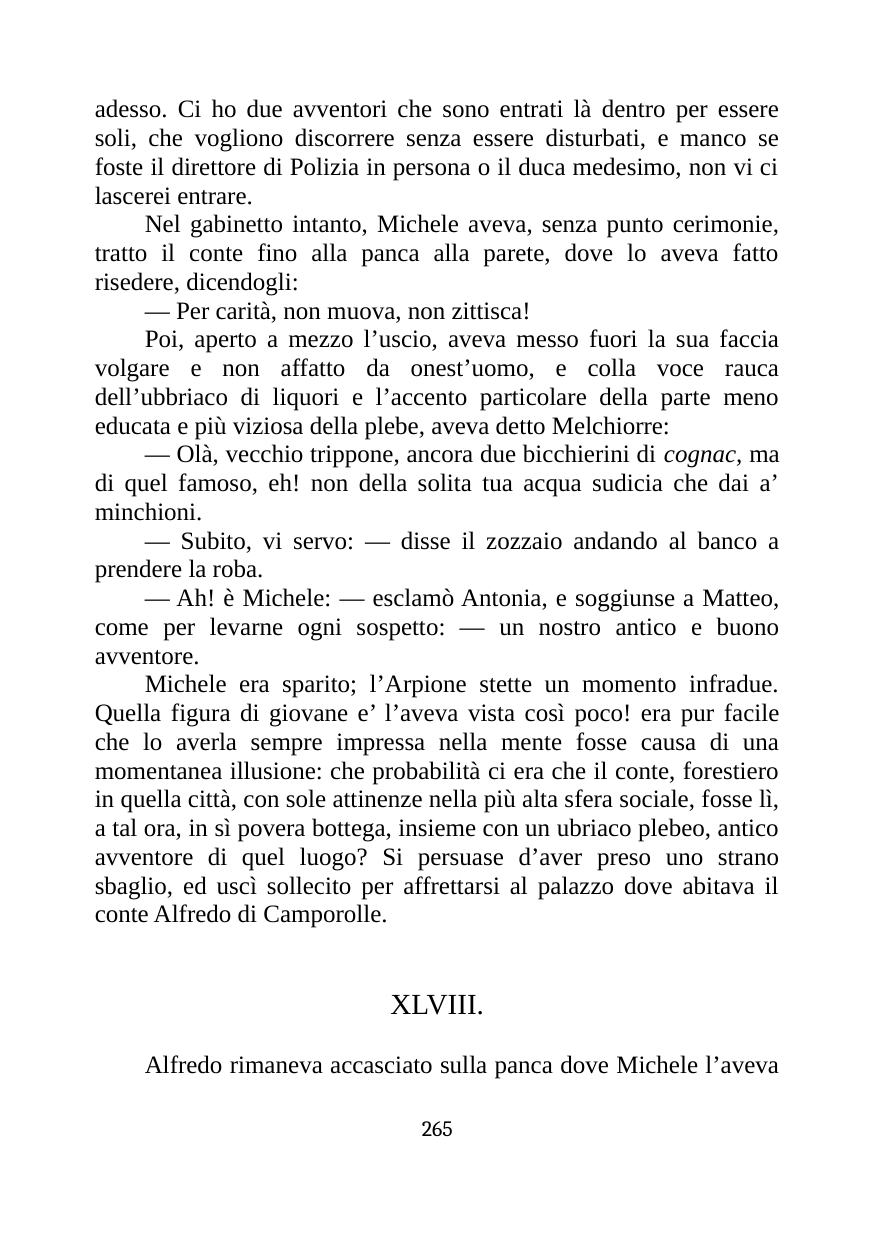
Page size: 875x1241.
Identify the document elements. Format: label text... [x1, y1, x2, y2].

subtitle XLVIII. [94, 987, 779, 1021]
text — Olà, vecchio trippone, ancora due bicchierini di cognac, ma di quel famoso, eh! non della solita tua acqua sudicia che dai a’ minchioni. [94, 439, 779, 526]
text Nel gabinetto intanto, Michele aveva, senza punto cerimonie, tratto il conte fino alla panca alla parete, dove lo aveva fatto risedere, dicendogli: [94, 209, 779, 296]
text — Ah! è Michele: — esclamò Antonia, e soggiunse a Matteo, come per levarne ogni sospetto: — un nostro antico e buono avventore. [94, 583, 779, 669]
text Michele era sparito; l’Arpione stette un momento infradue. Quella figura di giovane e’ l’aveva vista così poco! era pur facile che lo averla sempre impressa nella mente fosse causa di una momentanea illusione: che probabilità ci era che il conte, forestiero in quella città, con sole attinenze nella più alta sfera sociale, fosse lì, a tal ora, in sì povera bottega, insieme con un ubriaco plebeo, antico avventore di quel luogo? Si persuase d’aver preso uno strano sbaglio, ed uscì sollecito per affrettarsi al palazzo dove abitava il conte Alfredo di Camporolle. [94, 669, 779, 928]
text — Per carità, non muova, non zittisca! [94, 296, 779, 324]
text Alfredo rimaneva accasciato sulla panca dove Michele l’aveva [94, 1050, 779, 1079]
text Poi, aperto a mezzo l’uscio, aveva messo fuori la sua faccia volgare e non affatto da onest’uomo, e colla voce rauca dell’ubbriaco di liquori e l’accento particolare della parte meno educata e più viziosa della plebe, aveva detto Melchiorre: [94, 324, 779, 439]
text — Subito, vi servo: — disse il zozzaio andando al banco a prendere la roba. [94, 526, 779, 583]
text adesso. Ci ho due avventori che sono entrati là dentro per essere soli, che vogliono discorrere senza essere disturbati, e manco se foste il direttore di Polizia in persona o il duca medesimo, non vi ci lascerei entrare. [94, 94, 779, 209]
